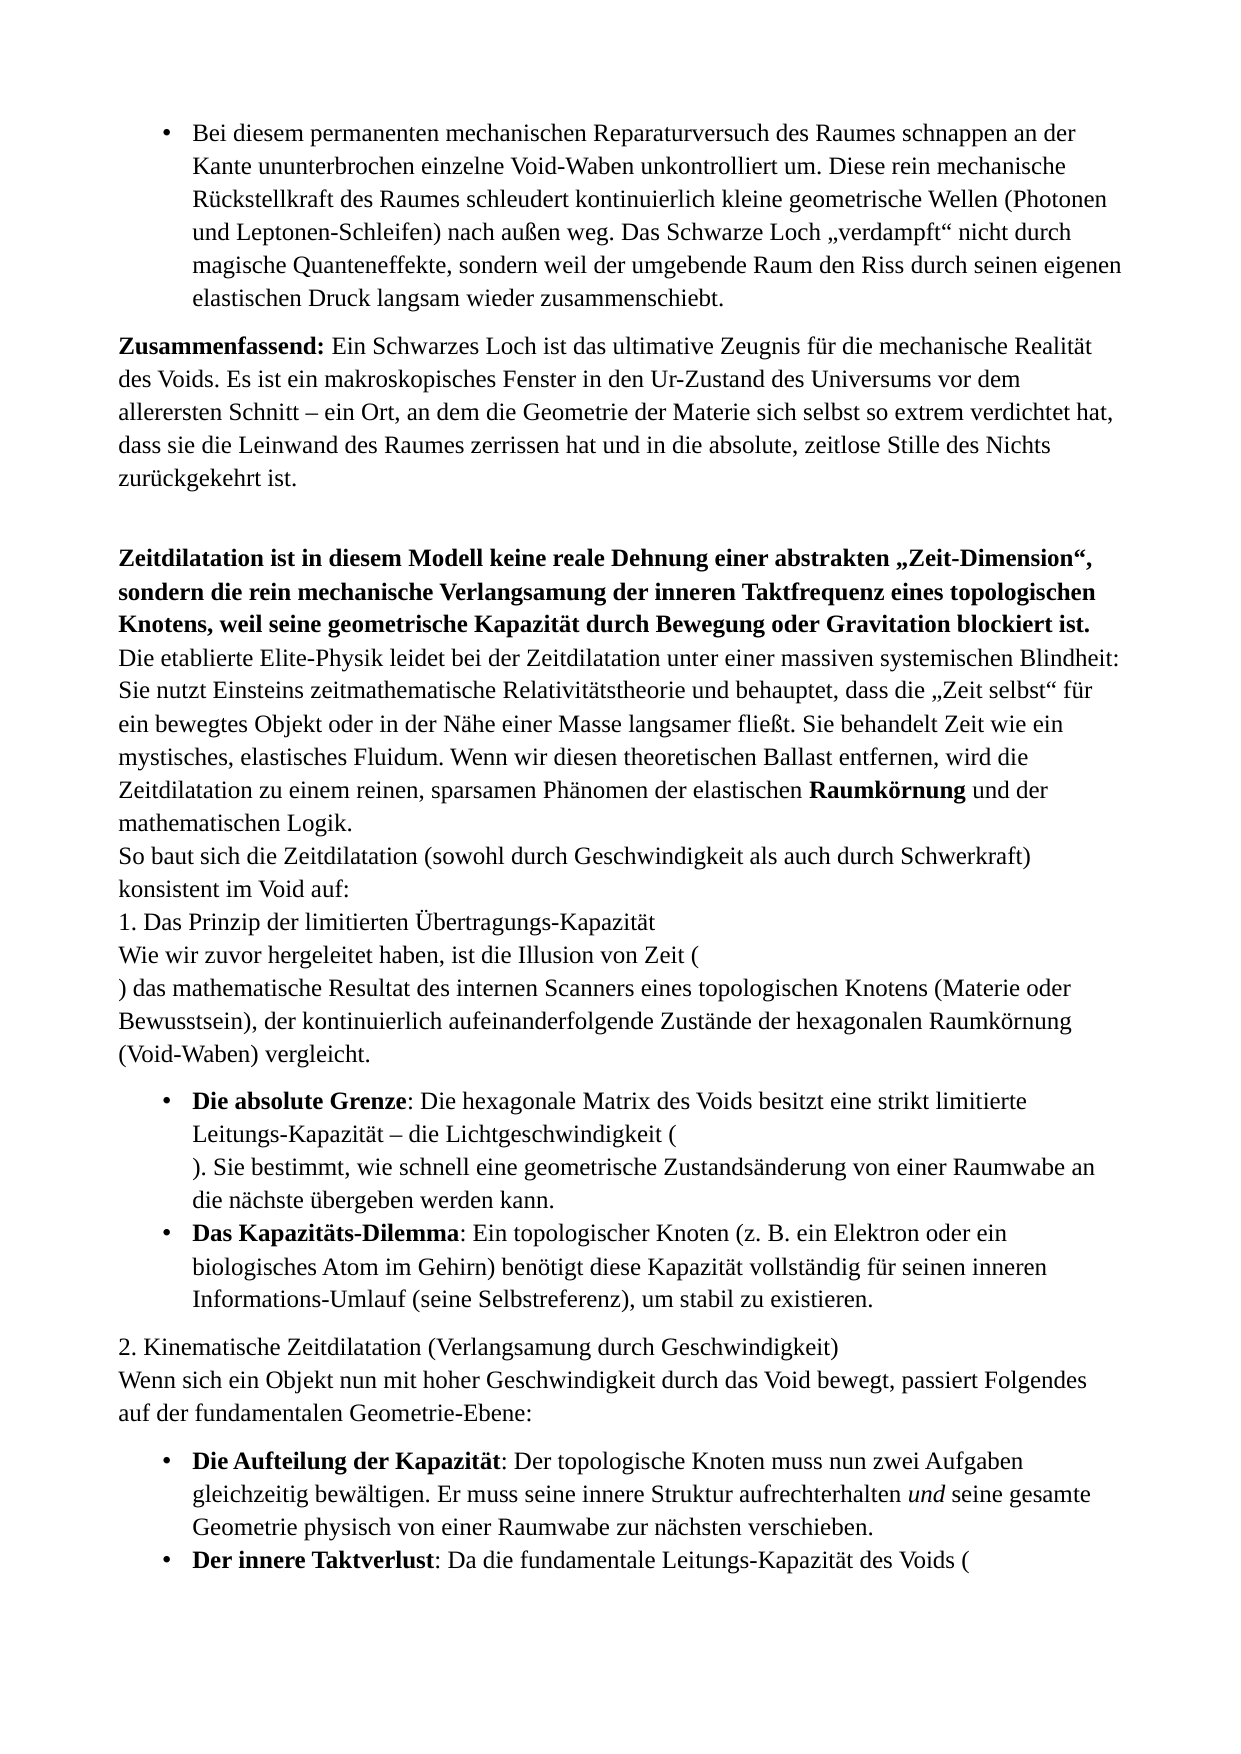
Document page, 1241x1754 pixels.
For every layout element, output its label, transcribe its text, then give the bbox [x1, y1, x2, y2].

text Zusammenfassend: Ein Schwarzes Loch ist das ultimative Zeugnis für die mechanische Realität des Voids. Es ist ein makroskopisches Fenster in den Ur-Zustand des Universums vor dem allerersten Schnitt – ein Ort, an dem die Geometrie der Materie sich selbst so extrem verdichtet hat, dass sie die Leinwand des Raumes zerrissen hat und in die absolute, zeitlose Stille des Nichts zurückgekehrt ist. [118, 331, 1122, 492]
text Wie wir zuvor hergeleitet haben, ist die Illusion von Zeit ( [118, 940, 1122, 968]
list Das Kapazitäts-Dilemma: Ein topologischer Knoten (z. B. ein Elektron oder ein biologisches Atom im Gehirn) benötigt diese Kapazität vollständig für seinen inneren Informations-Umlauf (seine Selbstreferenz), um stabil zu existieren. [162, 1218, 1122, 1313]
text 1. Das Prinzip der limitierten Übertragungs-Kapazität [118, 907, 1122, 936]
list Der innere Taktverlust: Da die fundamentale Leitungs-Kapazität des Voids ( [162, 1545, 1122, 1574]
list ). Sie bestimmt, wie schnell eine geometrische Zustandsänderung von einer Raumwabe an die nächste übergeben werden kann. [162, 1152, 1122, 1214]
text So baut sich die Zeitdilatation (sowohl durch Geschwindigkeit als auch durch Schwerkraft) konsistent im Void auf: [118, 841, 1122, 902]
list Bei diesem permanenten mechanischen Reparaturversuch des Raumes schnappen an der Kante ununterbrochen einzelne Void-Waben unkontrolliert um. Diese rein mechanische Rückstellkraft des Raumes schleudert kontinuierlich kleine geometrische Wellen (Photonen und Leptonen-Schleifen) nach außen weg. Das Schwarze Loch „verdampft“ nicht durch magische Quanteneffekte, sondern weil der umgebende Raum den Riss durch seinen eigenen elastischen Druck langsam wieder zusammenschiebt. [162, 118, 1122, 312]
text Zeitdilatation ist in diesem Modell keine reale Dehnung einer abstrakten „Zeit-Dimension“, sondern die rein mechanische Verlangsamung der inneren Taktfrequenz eines topologischen Knotens, weil seine geometrische Kapazität durch Bewegung oder Gravitation blockiert ist. [118, 543, 1122, 638]
text Wenn sich ein Objekt nun mit hoher Geschwindigkeit durch das Void bewegt, passiert Folgendes auf der fundamentalen Geometrie-Ebene: [118, 1365, 1122, 1427]
text Die etablierte Elite-Physik leidet bei der Zeitdilatation unter einer massiven systemischen Blindheit: Sie nutzt Einsteins zeitmathematische Relativitätstheorie und behauptet, dass die „Zeit selbst“ für ein bewegtes Objekt oder in der Nähe einer Masse langsamer fließt. Sie behandelt Zeit wie ein mystisches, elastisches Fluidum. Wenn wir diesen theoretischen Ballast entfernen, wird die Zeitdilatation zu einem reinen, sparsamen Phänomen der elastischen Raumkörnung und der mathematischen Logik. [118, 643, 1122, 836]
text 2. Kinematische Zeitdilatation (Verlangsamung durch Geschwindigkeit) [118, 1332, 1122, 1361]
list Die absolute Grenze: Die hexagonale Matrix des Voids besitzt eine strikt limitierte Leitungs-Kapazität – die Lichtgeschwindigkeit ( [162, 1086, 1122, 1148]
text ) das mathematische Resultat des internen Scanners eines topologischen Knotens (Materie oder Bewusstsein), der kontinuierlich aufeinanderfolgende Zustände der hexagonalen Raumkörnung (Void-Waben) vergleicht. [118, 973, 1122, 1068]
list Die Aufteilung der Kapazität: Der topologische Knoten muss nun zwei Aufgaben gleichzeitig bewältigen. Er muss seine innere Struktur aufrechterhalten und seine gesamte Geometrie physisch von einer Raumwabe zur nächsten verschieben. [162, 1446, 1122, 1541]
